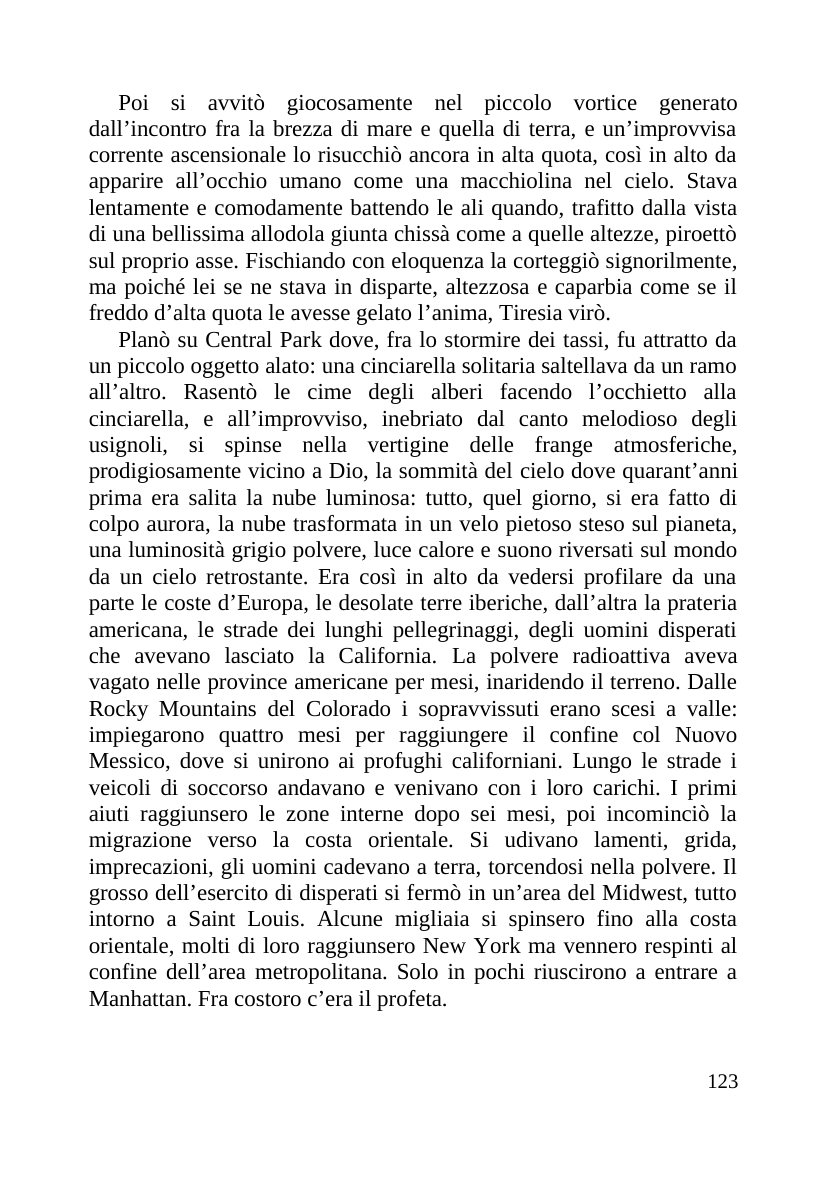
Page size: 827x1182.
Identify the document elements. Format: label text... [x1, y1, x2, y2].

text Poi si avvitò giocosamente nel piccolo vortice generato dall’incontro fra la brezza di mare e quella di terra, e un’improvvisa corrente ascensionale lo risucchiò ancora in alta quota, così in alto da apparire all’occhio umano come una macchiolina nel cielo. Stava lentamente e comodamente battendo le ali quando, trafitto dalla vista di una bellissima allodola giunta chissà come a quelle altezze, piroettò sul proprio asse. Fischiando con eloquenza la corteggiò signorilmente, ma poiché lei se ne stava in disparte, altezzosa e caparbia come se il freddo d’alta quota le avesse gelato l’anima, Tiresia virò. [88, 88, 738, 326]
text Planò su Central Park dove, fra lo stormire dei tassi, fu attratto da un piccolo oggetto alato: una cinciarella solitaria saltellava da un ramo all’altro. Rasentò le cime degli alberi facendo l’occhietto alla cinciarella, e all’improvviso, inebriato dal canto melodioso degli usignoli, si spinse nella vertigine delle frange atmosferiche, prodigiosamente vicino a Dio, la sommità del cielo dove quarant’anni prima era salita la nube luminosa: tutto, quel giorno, si era fatto di colpo aurora, la nube trasformata in un velo pietoso steso sul pianeta, una luminosità grigio polvere, luce calore e suono riversati sul mondo da un cielo retrostante. Era così in alto da vedersi profilare da una parte le coste d’Europa, le desolate terre iberiche, dall’altra la prateria americana, le strade dei lunghi pellegrinaggi, degli uomini disperati che avevano lasciato la California. La polvere radioattiva aveva vagato nelle province americane per mesi, inaridendo il terreno. Dalle Rocky Mountains del Colorado i sopravvissuti erano scesi a valle: impiegarono quattro mesi per raggiungere il confine col Nuovo Messico, dove si unirono ai profughi californiani. Lungo le strade i veicoli di soccorso andavano e venivano con i loro carichi. I primi aiuti raggiunsero le zone interne dopo sei mesi, poi incominciò la migrazione verso la costa orientale. Si udivano lamenti, grida, imprecazioni, gli uomini cadevano a terra, torcendosi nella polvere. Il grosso dell’esercito di disperati si fermò in un’area del Midwest, tutto intorno a Saint Louis. Alcune migliaia si spinsero fino alla costa orientale, molti di loro raggiunsero New York ma vennero respinti al confine dell’area metropolitana. Solo in pochi riuscirono a entrare a Manhattan. Fra costoro c’era il profeta. [88, 326, 738, 1011]
